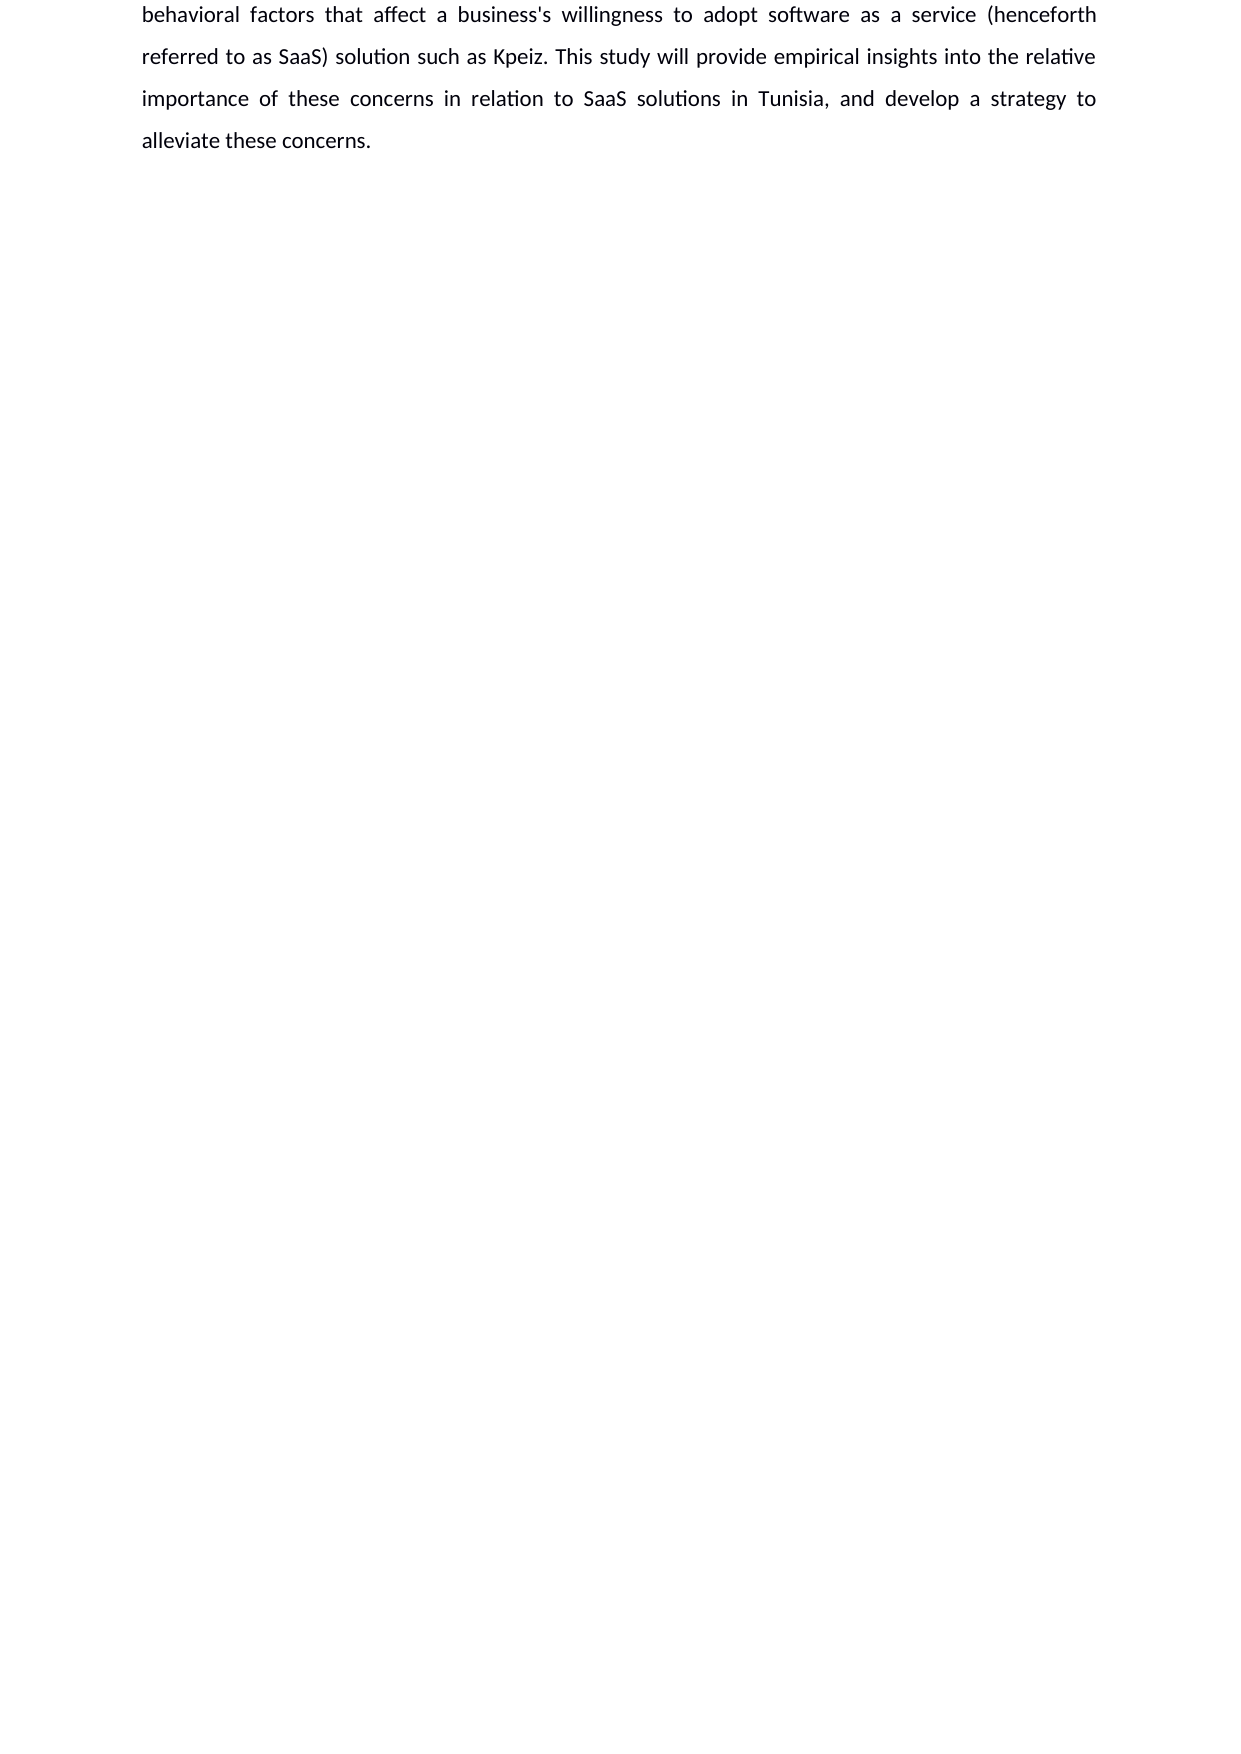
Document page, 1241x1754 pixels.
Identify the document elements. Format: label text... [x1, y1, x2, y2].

text behavioral factors that affect a business's willingness to adopt software as a service (henceforth referred to as SaaS) solution such as Kpeiz. This study will provide empirical insights into the relative importance of these concerns in relation to SaaS solutions in Tunisia, and develop a strategy to alleviate these concerns. [142, 0, 1098, 154]
